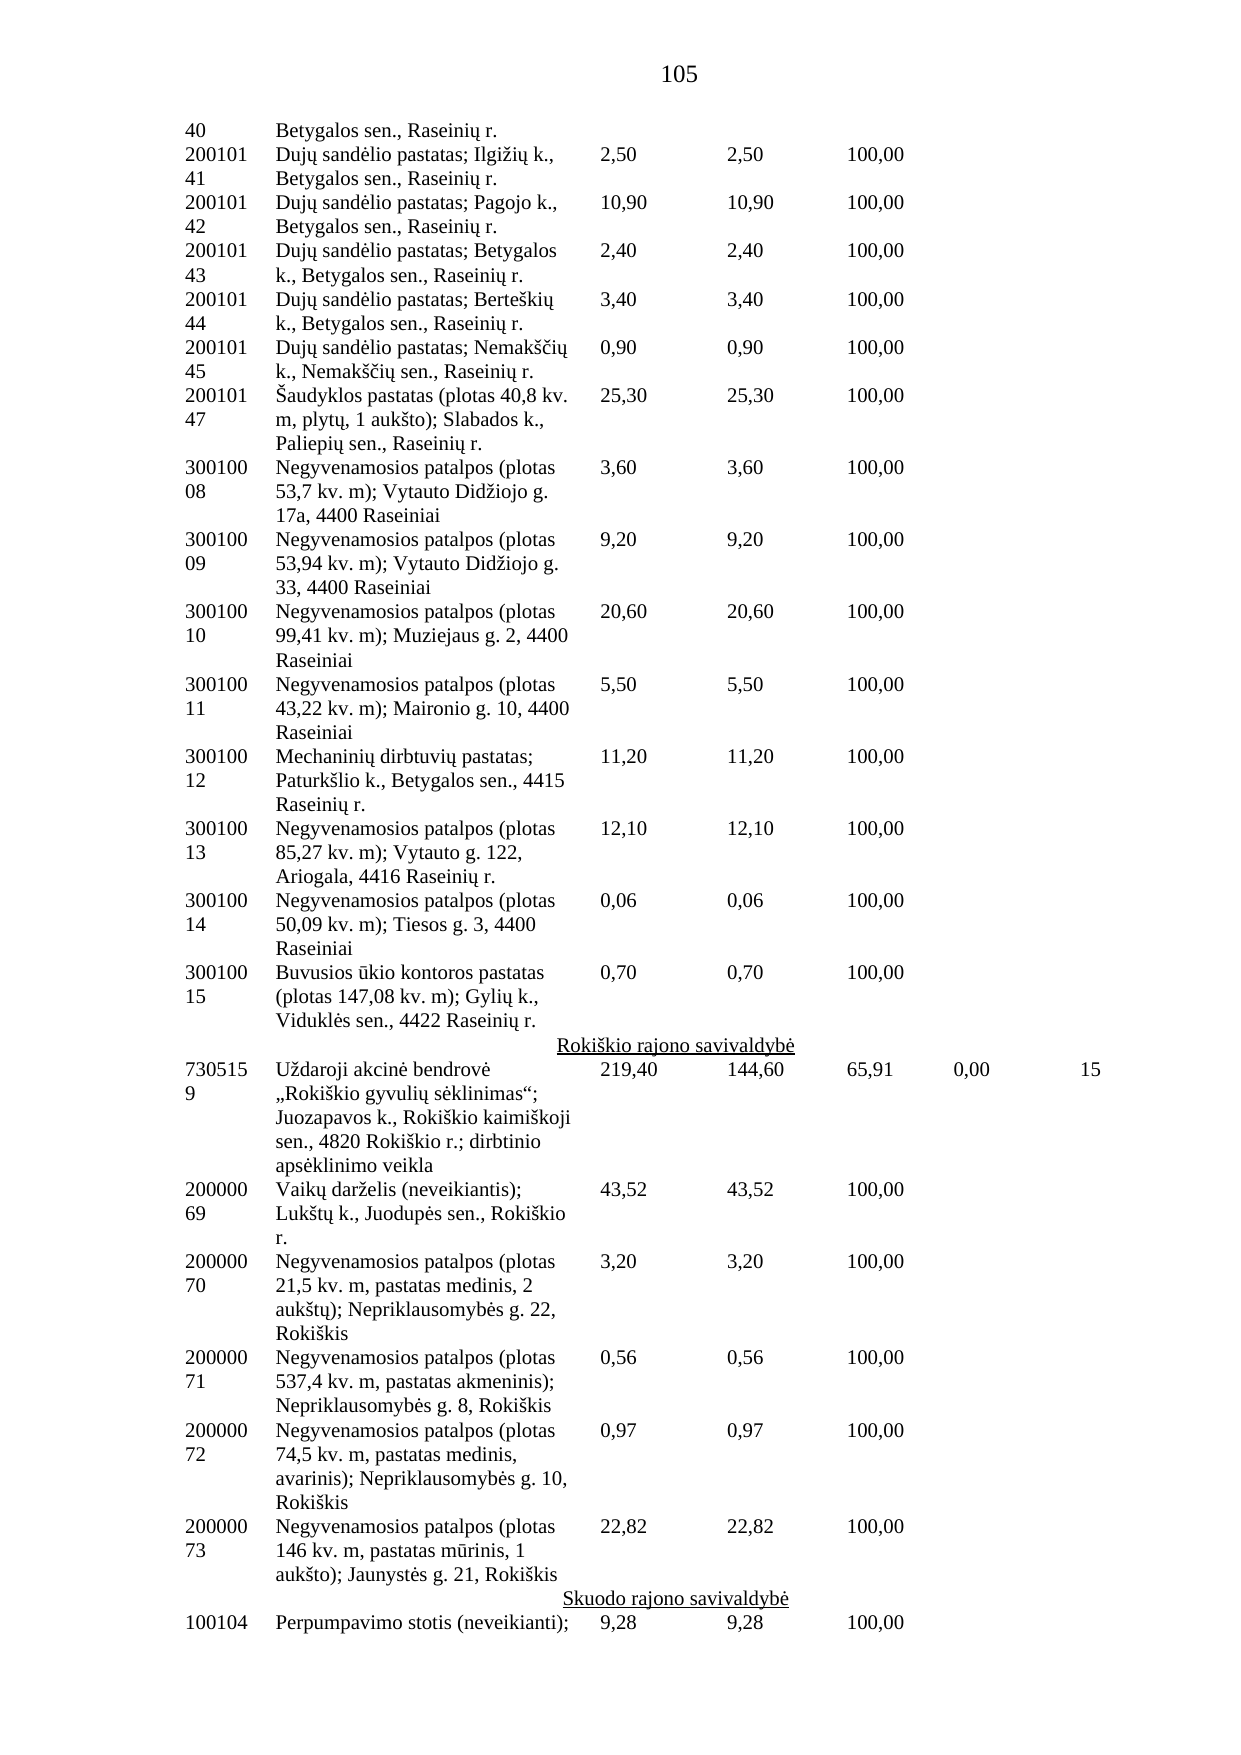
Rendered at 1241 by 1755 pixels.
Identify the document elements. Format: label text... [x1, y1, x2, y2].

table_cell [1069, 335, 1177, 383]
table_cell 9,20 [589, 527, 716, 599]
table_cell 100104 [174, 1610, 264, 1634]
table_cell [1069, 527, 1177, 599]
table_cell 100,00 [835, 1418, 942, 1514]
table_cell [1069, 142, 1177, 190]
table_cell [942, 1249, 1069, 1345]
table_cell 20010147 [174, 383, 264, 455]
table_cell Šaudyklos pastatas (plotas 40,8 kv. m, plytų, 1 aukšto); Slabados k., Paliepių sen., Raseinių r. [264, 383, 589, 455]
table_cell [942, 599, 1069, 672]
table_cell [942, 190, 1069, 238]
table_cell 11,20 [589, 744, 716, 816]
table_cell 43,52 [716, 1177, 835, 1249]
table_cell [942, 1514, 1069, 1586]
table_cell Dujų sandėlio pastatas; Pagojo k., Betygalos sen., Raseinių r. [264, 190, 589, 238]
table_cell 2,40 [589, 239, 716, 287]
table_cell Negyvenamosios patalpos (plotas 53,94 kv. m); Vytauto Didžiojo g. 33, 4400 Raseiniai [264, 527, 589, 599]
table_cell 5,50 [716, 672, 835, 744]
table_cell 100,00 [835, 960, 942, 1032]
table_cell [1069, 672, 1177, 744]
table_cell [1069, 239, 1177, 287]
table_cell 100,00 [835, 335, 942, 383]
table_cell 9,28 [716, 1610, 835, 1634]
table_cell 22,82 [589, 1514, 716, 1586]
table_cell [942, 888, 1069, 960]
table_cell Negyvenamosios patalpos (plotas 43,22 kv. m); Maironio g. 10, 4400 Raseiniai [264, 672, 589, 744]
table_cell Negyvenamosios patalpos (plotas 53,7 kv. m); Vytauto Didžiojo g. 17a, 4400 Raseiniai [264, 455, 589, 527]
table_cell [942, 527, 1069, 599]
table_cell 0,90 [589, 335, 716, 383]
table_cell 20010144 [174, 287, 264, 335]
table_cell 100,00 [835, 672, 942, 744]
table_cell 7305159 [174, 1057, 264, 1177]
table_cell [942, 1345, 1069, 1417]
table_cell 20000071 [174, 1345, 264, 1417]
table_cell 100,00 [835, 1610, 942, 1634]
table_cell 100,00 [835, 287, 942, 335]
table_cell Negyvenamosios patalpos (plotas 537,4 kv. m, pastatas akmeninis); Nepriklausomybės g. 8, Rokiškis [264, 1345, 589, 1417]
table_cell [1069, 1418, 1177, 1514]
table_cell [716, 118, 835, 142]
table_cell [1069, 190, 1177, 238]
table_cell Perpumpavimo stotis (neveikianti); [264, 1610, 589, 1634]
table_cell Betygalos sen., Raseinių r. [264, 118, 589, 142]
table_cell [942, 1177, 1069, 1249]
table_cell 11,20 [716, 744, 835, 816]
table_cell [942, 455, 1069, 527]
table_cell [1069, 1345, 1177, 1417]
table_cell 20000070 [174, 1249, 264, 1345]
table_cell [942, 960, 1069, 1032]
table_cell 25,30 [716, 383, 835, 455]
table_cell 3,40 [716, 287, 835, 335]
table_cell [942, 335, 1069, 383]
table_cell 20010142 [174, 190, 264, 238]
table_cell [942, 383, 1069, 455]
table_cell 12,10 [716, 816, 835, 888]
table_cell [1069, 960, 1177, 1032]
table_cell [1069, 1514, 1177, 1586]
table_cell [1069, 744, 1177, 816]
table_cell 20000073 [174, 1514, 264, 1586]
table_cell 100,00 [835, 1249, 942, 1345]
table_cell 30010012 [174, 744, 264, 816]
table_cell 2,40 [716, 239, 835, 287]
table_cell 0,00 [942, 1057, 1069, 1177]
table_cell Uždaroji akcinė bendrovė „Rokiškio gyvulių sėklinimas“; Juozapavos k., Rokiškio kaimiškoji sen., 4820 Rokiškio r.; dirbtinio apsėklinimo veikla [264, 1057, 589, 1177]
table_cell [942, 744, 1069, 816]
table_cell 0,70 [716, 960, 835, 1032]
table_cell [1069, 455, 1177, 527]
table_cell Negyvenamosios patalpos (plotas 146 kv. m, pastatas mūrinis, 1 aukšto); Jaunystės g. 21, Rokiškis [264, 1514, 589, 1586]
table_cell Dujų sandėlio pastatas; Berteškių k., Betygalos sen., Raseinių r. [264, 287, 589, 335]
table_cell [942, 118, 1069, 142]
table_cell 0,06 [716, 888, 835, 960]
table_cell 25,30 [589, 383, 716, 455]
table_cell 144,60 [716, 1057, 835, 1177]
table_cell [1069, 287, 1177, 335]
table_cell 0,90 [716, 335, 835, 383]
table_cell Mechaninių dirbtuvių pastatas; Paturkšlio k., Betygalos sen., 4415 Raseinių r. [264, 744, 589, 816]
table_cell 40 [174, 118, 264, 142]
table_cell 0,97 [716, 1418, 835, 1514]
table_cell 9,20 [716, 527, 835, 599]
table_cell [1069, 118, 1177, 142]
table_cell 30010008 [174, 455, 264, 527]
table_cell 100,00 [835, 455, 942, 527]
table_cell [942, 816, 1069, 888]
table_cell Dujų sandėlio pastatas; Betygalos k., Betygalos sen., Raseinių r. [264, 239, 589, 287]
table_cell 10,90 [589, 190, 716, 238]
table_cell 10,90 [716, 190, 835, 238]
table_cell 30010010 [174, 599, 264, 672]
table_cell [942, 287, 1069, 335]
table_cell Buvusios ūkio kontoros pastatas (plotas 147,08 kv. m); Gylių k., Viduklės sen., 4422 Raseinių r. [264, 960, 589, 1032]
table_cell Negyvenamosios patalpos (plotas 50,09 kv. m); Tiesos g. 3, 4400 Raseiniai [264, 888, 589, 960]
table_cell 20,60 [589, 599, 716, 672]
table_cell Negyvenamosios patalpos (plotas 74,5 kv. m, pastatas medinis, avarinis); Nepriklausomybės g. 10, Rokiškis [264, 1418, 589, 1514]
table_cell [1069, 1610, 1177, 1634]
table_cell [1069, 599, 1177, 672]
table_cell Negyvenamosios patalpos (plotas 21,5 kv. m, pastatas medinis, 2 aukštų); Nepriklausomybės g. 22, Rokiškis [264, 1249, 589, 1345]
table_cell 0,97 [589, 1418, 716, 1514]
table_cell 30010011 [174, 672, 264, 744]
table_cell 0,56 [589, 1345, 716, 1417]
table_cell 12,10 [589, 816, 716, 888]
table_cell 0,06 [589, 888, 716, 960]
table_cell [589, 118, 716, 142]
table_cell 30010009 [174, 527, 264, 599]
table_cell 9,28 [589, 1610, 716, 1634]
table_cell Dujų sandėlio pastatas; Ilgižių k., Betygalos sen., Raseinių r. [264, 142, 589, 190]
table_cell 3,20 [589, 1249, 716, 1345]
table_cell 43,52 [589, 1177, 716, 1249]
table_cell 3,40 [589, 287, 716, 335]
table_cell [1069, 383, 1177, 455]
table_cell 3,60 [589, 455, 716, 527]
table_cell 20010145 [174, 335, 264, 383]
table_cell 15 [1069, 1057, 1177, 1177]
table_cell Rokiškio rajono savivaldybė [174, 1033, 1177, 1057]
table_cell 100,00 [835, 1514, 942, 1586]
table_cell [1069, 1177, 1177, 1249]
table_cell 22,82 [716, 1514, 835, 1586]
table_cell Negyvenamosios patalpos (plotas 99,41 kv. m); Muziejaus g. 2, 4400 Raseiniai [264, 599, 589, 672]
table_cell 3,60 [716, 455, 835, 527]
table_cell [942, 1610, 1069, 1634]
table_cell 20000069 [174, 1177, 264, 1249]
table_cell 100,00 [835, 744, 942, 816]
table_cell Negyvenamosios patalpos (plotas 85,27 kv. m); Vytauto g. 122, Ariogala, 4416 Raseinių r. [264, 816, 589, 888]
table_cell 30010013 [174, 816, 264, 888]
table_cell 65,91 [835, 1057, 942, 1177]
table_cell 0,56 [716, 1345, 835, 1417]
table_cell Vaikų darželis (neveikiantis); Lukštų k., Juodupės sen., Rokiškio r. [264, 1177, 589, 1249]
table_cell 100,00 [835, 1177, 942, 1249]
table_cell 100,00 [835, 190, 942, 238]
table_cell Dujų sandėlio pastatas; Nemakščių k., Nemakščių sen., Raseinių r. [264, 335, 589, 383]
table_cell [1069, 816, 1177, 888]
table_cell 30010014 [174, 888, 264, 960]
table_cell 20010143 [174, 239, 264, 287]
table_cell 100,00 [835, 383, 942, 455]
table_cell [942, 1418, 1069, 1514]
table_cell 0,70 [589, 960, 716, 1032]
table_cell [942, 239, 1069, 287]
table_cell 2,50 [589, 142, 716, 190]
table_cell 20010141 [174, 142, 264, 190]
table_cell 100,00 [835, 239, 942, 287]
table_cell 20,60 [716, 599, 835, 672]
table_cell [942, 142, 1069, 190]
table_cell 30010015 [174, 960, 264, 1032]
table_cell 100,00 [835, 527, 942, 599]
table_cell Skuodo rajono savivaldybė [174, 1586, 1177, 1610]
table_cell 100,00 [835, 599, 942, 672]
table_cell 2,50 [716, 142, 835, 190]
table_cell 5,50 [589, 672, 716, 744]
table_cell 219,40 [589, 1057, 716, 1177]
table_cell 3,20 [716, 1249, 835, 1345]
table_cell 100,00 [835, 142, 942, 190]
table_cell 100,00 [835, 888, 942, 960]
table_cell [942, 672, 1069, 744]
table_cell 100,00 [835, 816, 942, 888]
table_cell 20000072 [174, 1418, 264, 1514]
table_cell 100,00 [835, 1345, 942, 1417]
table_cell [1069, 888, 1177, 960]
table_cell [835, 118, 942, 142]
table_cell [1069, 1249, 1177, 1345]
